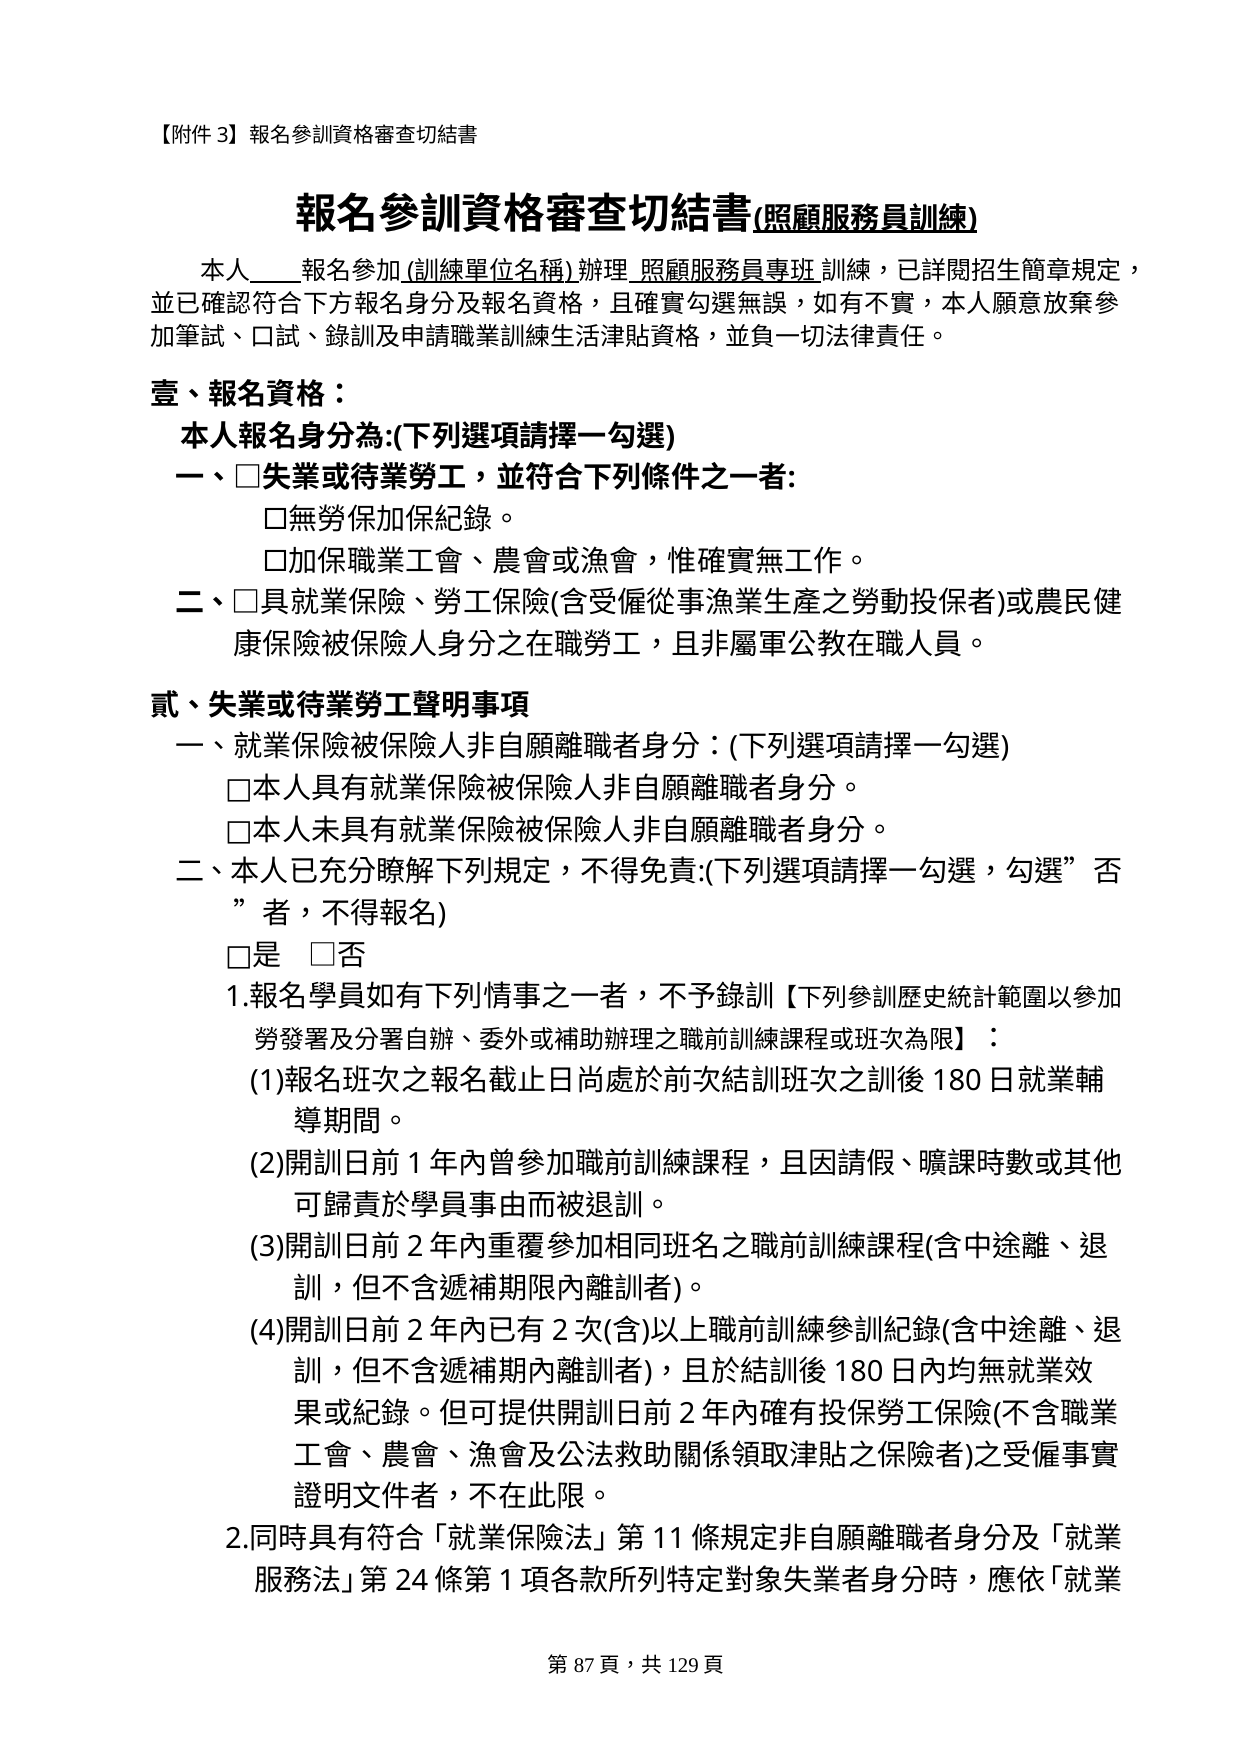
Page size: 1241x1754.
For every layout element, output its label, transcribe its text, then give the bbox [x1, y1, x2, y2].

text 無勞保加保紀錄。 [262, 496, 1122, 538]
text 貳、失業或待業勞工聲明事項 [150, 682, 1122, 723]
text 本人報名身分為:(下列選項請擇一勾選) [150, 413, 1122, 454]
text 一、□失業或待業勞工，並符合下列條件之一者: [175, 454, 1122, 496]
text 報名參訓資格審查切結書(照顧服務員訓練) [150, 180, 1122, 240]
text □是 □否 [225, 932, 1122, 973]
subtitle 【附件3】報名參訓資格審查切結書 [150, 118, 1122, 148]
text □本人具有就業保險被保險人非自願離職者身分。 [225, 765, 1122, 807]
text 一、就業保險被保險人非自願離職者身分：(下列選項請擇一勾選) [175, 723, 1122, 765]
text 1.報名學員如有下列情事之一者，不予錄訓【下列參訓歷史統計範圍以參加勞發署及分署自辦、委外或補助辦理之職前訓練課程或班次為限】： [225, 973, 1122, 1057]
text (1)報名班次之報名截止日尚處於前次結訓班次之訓後180日就業輔導期間。 [250, 1057, 1122, 1140]
text (3)開訓日前2年內重覆參加相同班名之職前訓練課程(含中途離、退訓，但不含遞補期限內離訓者)。 [250, 1223, 1122, 1307]
text (2)開訓日前1年內曾參加職前訓練課程，且因請假、曠課時數或其他可歸責於學員事由而被退訓。 [250, 1140, 1122, 1223]
text 加保職業工會、農會或漁會，惟確實無工作。 [262, 538, 1122, 579]
text □本人未具有就業保險被保險人非自願離職者身分。 [225, 807, 1122, 848]
text 2.同時具有符合「就業保險法」第11條規定非自願離職者身分及「就業服務法」第24條第1項各款所列特定對象失業者身分時，應依「就業 [225, 1515, 1122, 1598]
text (4)開訓日前2年內已有2次(含)以上職前訓練參訓紀錄(含中途離、退訓，但不含遞補期內離訓者)，且於結訓後180日內均無就業效果或紀錄。但可提供開訓日前2年內確有投保勞工保險(不含職業工會、農會、漁會及公法救助關係領取津貼之保險者)之受僱事實證明文件者，不在此限。 [250, 1307, 1122, 1515]
text 二、本人已充分瞭解下列規定，不得免責:(下列選項請擇一勾選，勾選”否”者，不得報名) [175, 848, 1122, 932]
text 二、□具就業保險、勞工保險(含受僱從事漁業生產之勞動投保者)或農民健康保險被保險人身分之在職勞工，且非屬軍公教在職人員。 [175, 579, 1122, 663]
text 壹、報名資格： [150, 371, 1122, 413]
text 本人 報名參加 (訓練單位名稱) 辦理 照顧服務員專班 訓練，已詳閱招生簡章規定，並已確認符合下方報名身分及報名資格，且確實勾選無誤，如有不實，本人願意放棄參加筆試、口試、錄訓及申請職業訓練生活津貼資格，並負一切法律責任。 [150, 252, 1122, 352]
